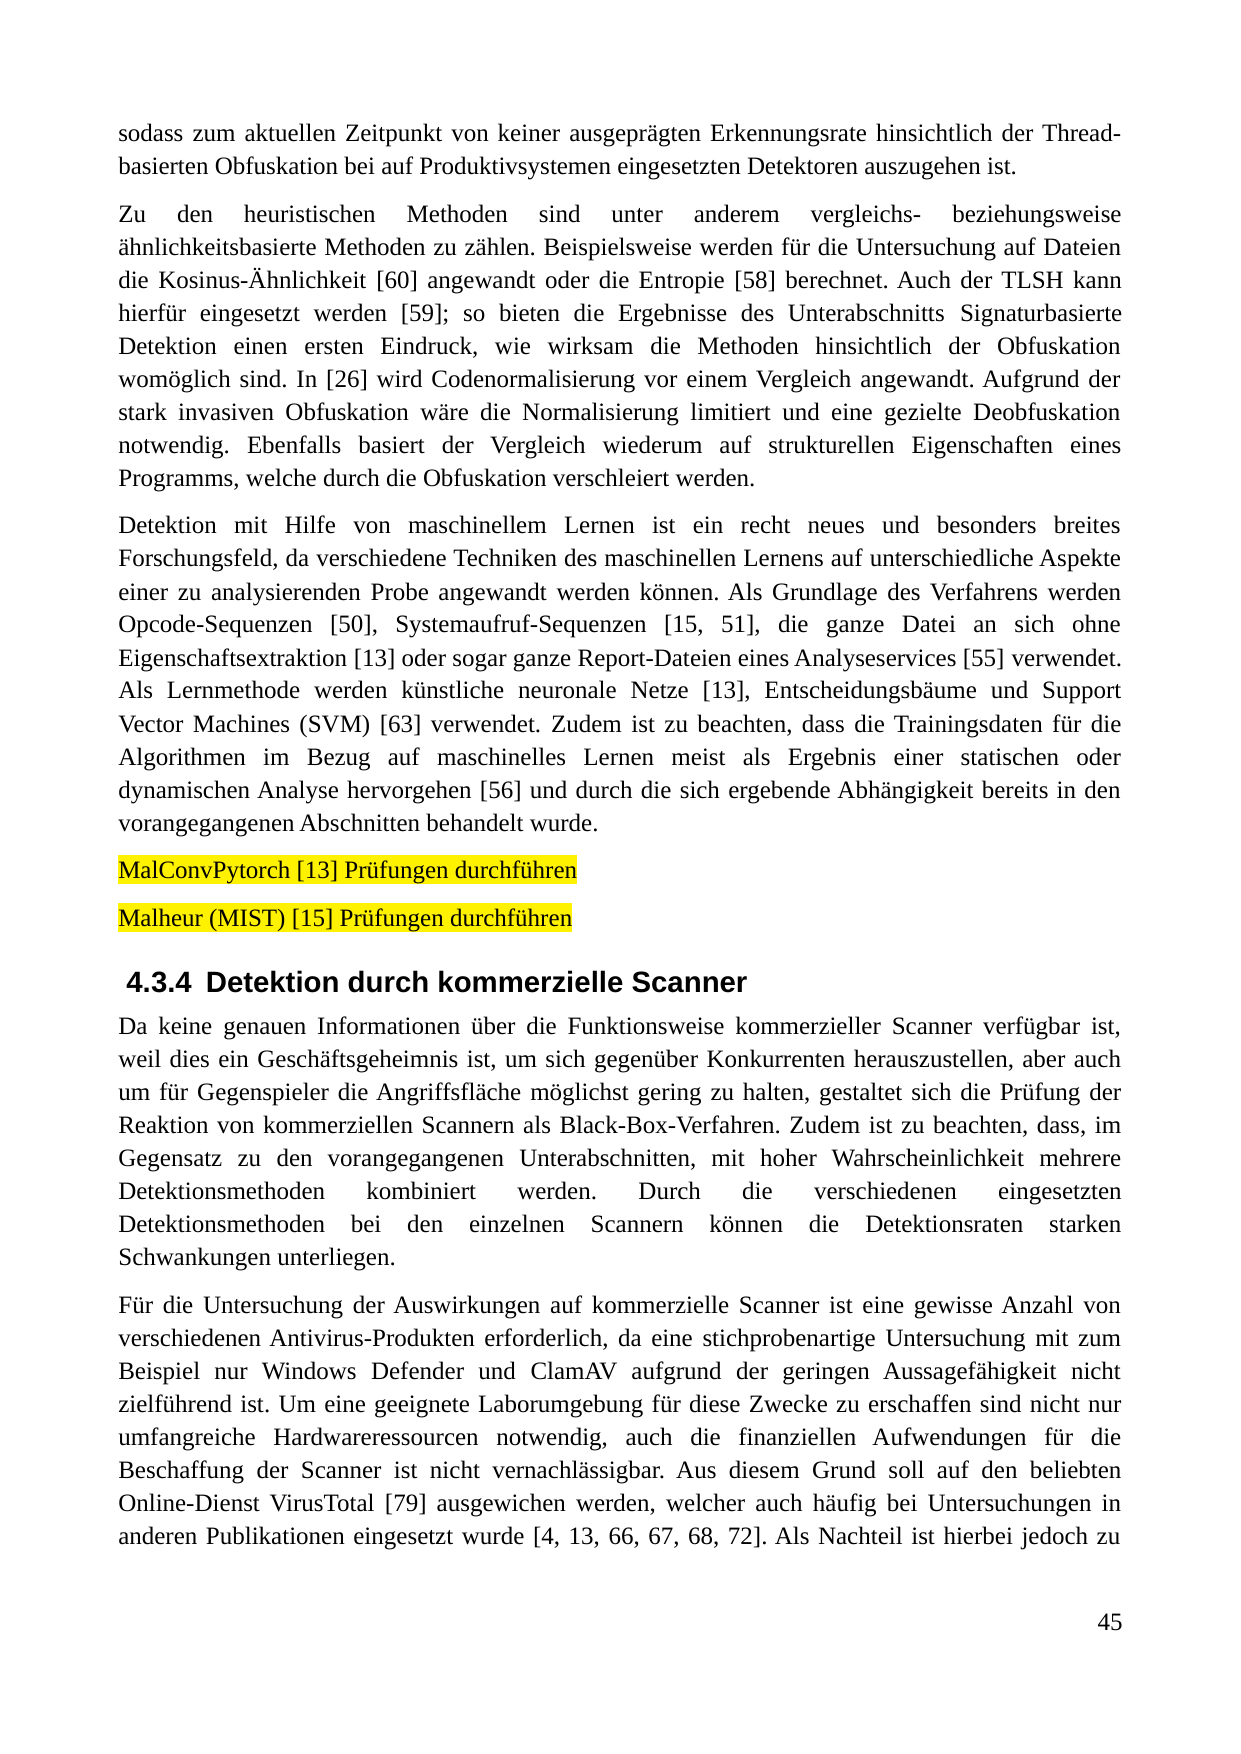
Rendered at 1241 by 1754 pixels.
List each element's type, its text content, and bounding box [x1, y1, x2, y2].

text Für die Untersuchung der Auswirkungen auf kommerzielle Scanner ist eine gewisse Anzahl von verschiedenen Antivirus-Produkten erforderlich, da eine stichprobenartige Untersuchung mit zum Beispiel nur Windows Defender und ClamAV aufgrund der geringen Aussagefähigkeit nicht zielführend ist. Um eine geeignete Laborumgebung für diese Zwecke zu erschaffen sind nicht nur umfangreiche Hardwareressourcen notwendig, auch die finanziellen Aufwendungen für die Beschaffung der Scanner ist nicht vernachlässigbar. Aus diesem Grund soll auf den beliebten Online-Dienst VirusTotal [79] ausgewichen werden, welcher auch häufig bei Untersuchungen in anderen Publikationen eingesetzt wurde [4, 13, 66, 67, 68, 72]. Als Nachteil ist hierbei jedoch zu [118, 1290, 1122, 1550]
subtitle Detektion durch kommerzielle Scanner [118, 965, 1122, 999]
text Malheur (MIST) [15] Prüfungen durchführen [118, 903, 1122, 932]
text sodass zum aktuellen Zeitpunkt von keiner ausgeprägten Erkennungsrate hinsichtlich der Thread-basierten Obfuskation bei auf Produktivsystemen eingesetzten Detektoren auszugehen ist. [118, 118, 1122, 180]
text Da keine genauen Informationen über die Funktionsweise kommerzieller Scanner verfügbar ist, weil dies ein Geschäftsgeheimnis ist, um sich gegenüber Konkurrenten herauszustellen, aber auch um für Gegenspieler die Angriffsfläche möglichst gering zu halten, gestaltet sich die Prüfung der Reaktion von kommerziellen Scannern als Black-Box-Verfahren. Zudem ist zu beachten, dass, im Gegensatz zu den vorangegangenen Unterabschnitten, mit hoher Wahrscheinlichkeit mehrere Detektionsmethoden kombiniert werden. Durch die verschiedenen eingesetzten Detektionsmethoden bei den einzelnen Scannern können die Detektionsraten starken Schwankungen unterliegen. [118, 1011, 1122, 1271]
text Detektion mit Hilfe von maschinellem Lernen ist ein recht neues und besonders breites Forschungsfeld, da verschiedene Techniken des maschinellen Lernens auf unterschiedliche Aspekte einer zu analysierenden Probe angewandt werden können. Als Grundlage des Verfahrens werden Opcode-Sequenzen [50], Systemaufruf-Sequenzen [15, 51], die ganze Datei an sich ohne Eigenschaftsextraktion [13] oder sogar ganze Report-Dateien eines Analyseservices [55] verwendet. Als Lernmethode werden künstliche neuronale Netze [13], Entscheidungsbäume und Support Vector Machines (SVM) [63] verwendet. Zudem ist zu beachten, dass die Trainingsdaten für die Algorithmen im Bezug auf maschinelles Lernen meist als Ergebnis einer statischen oder dynamischen Analyse hervorgehen [56] und durch die sich ergebende Abhängigkeit bereits in den vorangegangenen Abschnitten behandelt wurde. [118, 511, 1122, 836]
text MalConvPytorch [13] Prüfungen durchführen [118, 855, 1122, 884]
text Zu den heuristischen Methoden sind unter anderem vergleichs- beziehungsweise ähnlichkeitsbasierte Methoden zu zählen. Beispielsweise werden für die Untersuchung auf Dateien die Kosinus-Ähnlichkeit [60] angewandt oder die Entropie [58] berechnet. Auch der TLSH kann hierfür eingesetzt werden [59]; so bieten die Ergebnisse des Unterabschnitts Signaturbasierte Detektion einen ersten Eindruck, wie wirksam die Methoden hinsichtlich der Obfuskation womöglich sind. In [26] wird Codenormalisierung vor einem Vergleich angewandt. Aufgrund der stark invasiven Obfuskation wäre die Normalisierung limitiert und eine gezielte Deobfuskation notwendig. Ebenfalls basiert der Vergleich wiederum auf strukturellen Eigenschaften eines Programms, welche durch die Obfuskation verschleiert werden. [118, 199, 1122, 492]
